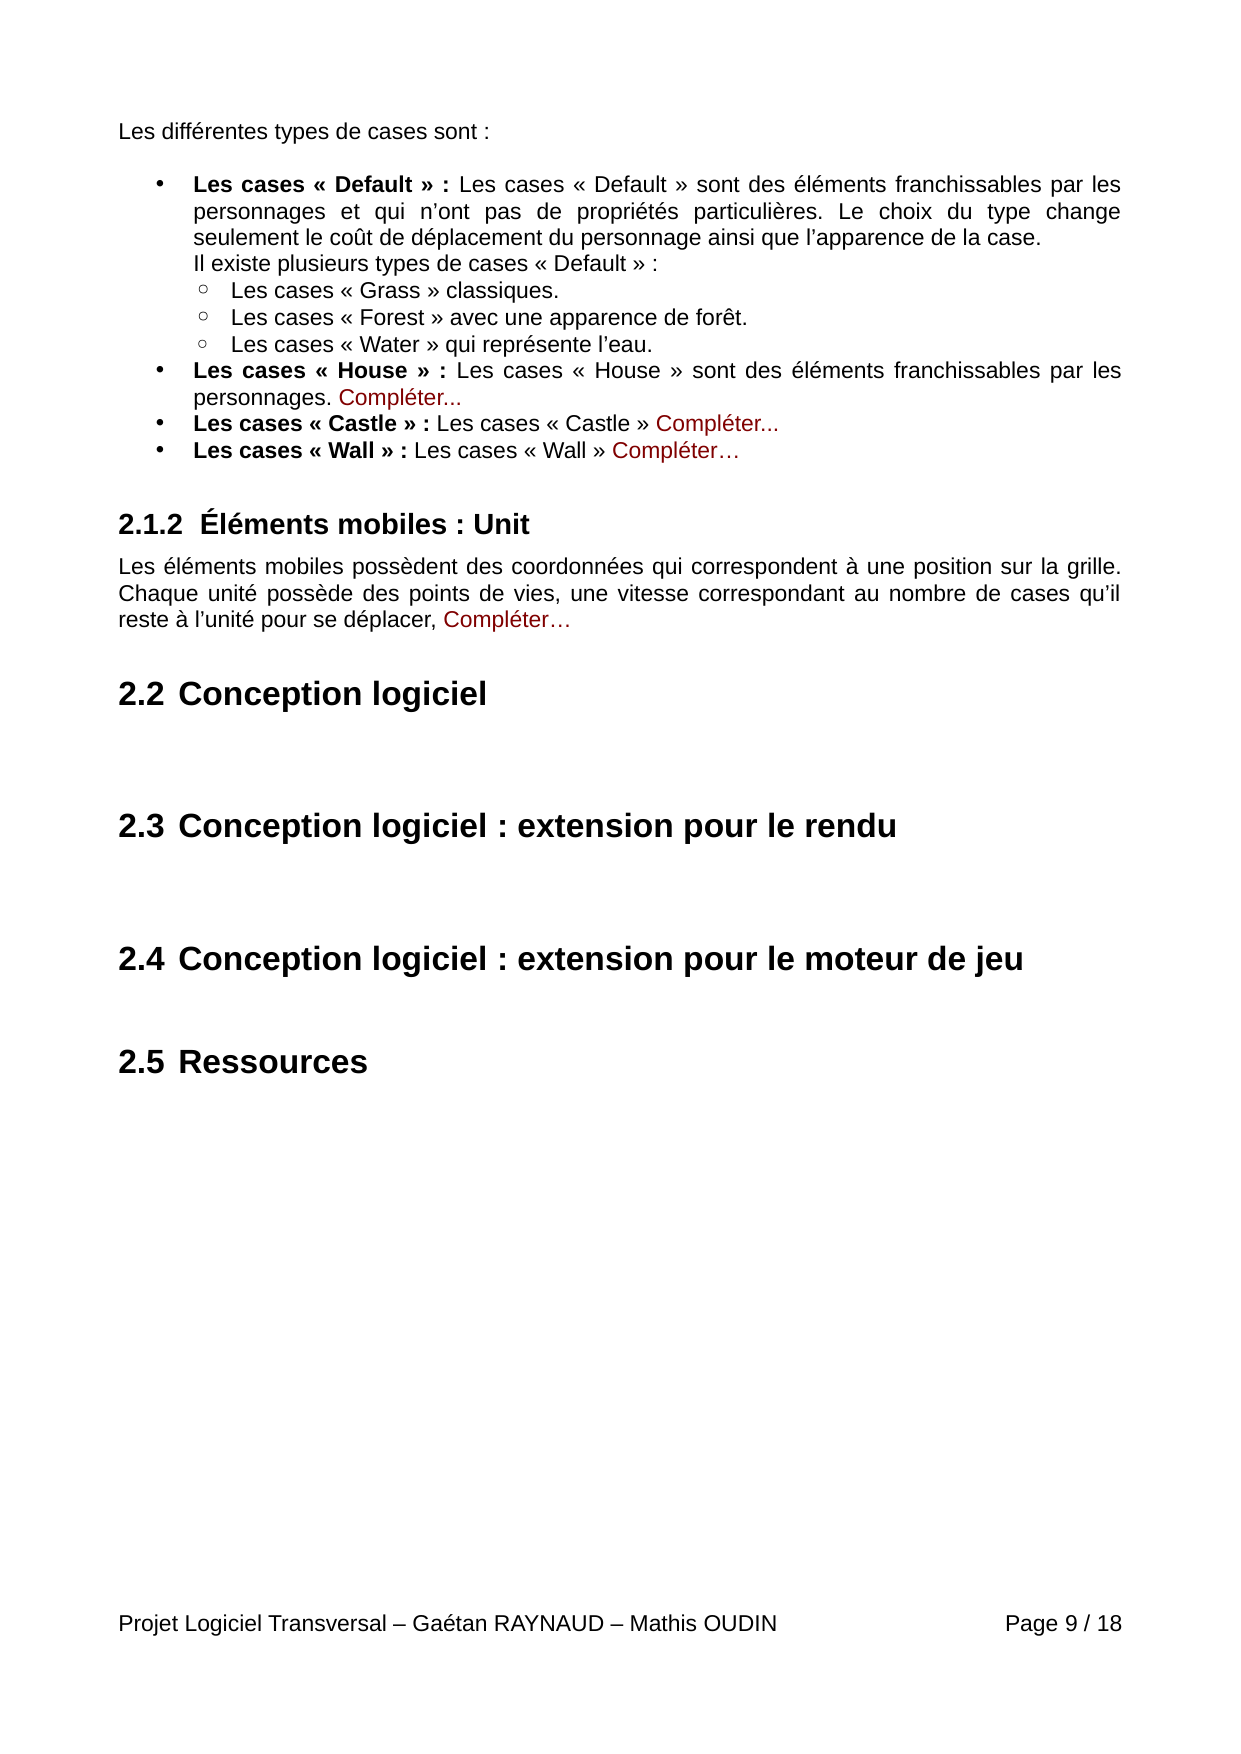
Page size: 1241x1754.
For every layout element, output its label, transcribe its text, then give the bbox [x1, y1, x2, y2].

list Les cases « Grass » classiques. [193, 277, 1122, 304]
list Il existe plusieurs types de cases « Default » : [156, 250, 1122, 277]
list Les cases « Forest » avec une apparence de forêt. [193, 304, 1122, 331]
subtitle Ressources [118, 1042, 1122, 1081]
subtitle Conception logiciel [118, 674, 1122, 712]
subtitle Éléments mobiles : Unit [118, 507, 1122, 541]
list Les cases « Castle » : Les cases « Castle » Compléter... [156, 410, 1122, 437]
text Les différentes types de cases sont : [118, 118, 1122, 144]
list Les cases « Default » : Les cases « Default » sont des éléments franchissables par les personnages et qui n’ont pas de propriétés particulières. Le choix du type change seulement le coût de déplacement du personnage ainsi que l’apparence de la case. [156, 171, 1122, 250]
subtitle Conception logiciel : extension pour le rendu [118, 806, 1122, 845]
text Les éléments mobiles possèdent des coordonnées qui correspondent à une position sur la grille. Chaque unité possède des points de vies, une vitesse correspondant au nombre de cases qu’il reste à l’unité pour se déplacer, Compléter… [118, 553, 1122, 632]
list Les cases « Wall » : Les cases « Wall » Compléter… [156, 437, 1122, 464]
subtitle Conception logiciel : extension pour le moteur de jeu [118, 938, 1122, 977]
list Les cases « House » : Les cases « House » sont des éléments franchissables par les personnages. Compléter... [156, 357, 1122, 410]
list Les cases « Water » qui représente l’eau. [193, 331, 1122, 357]
